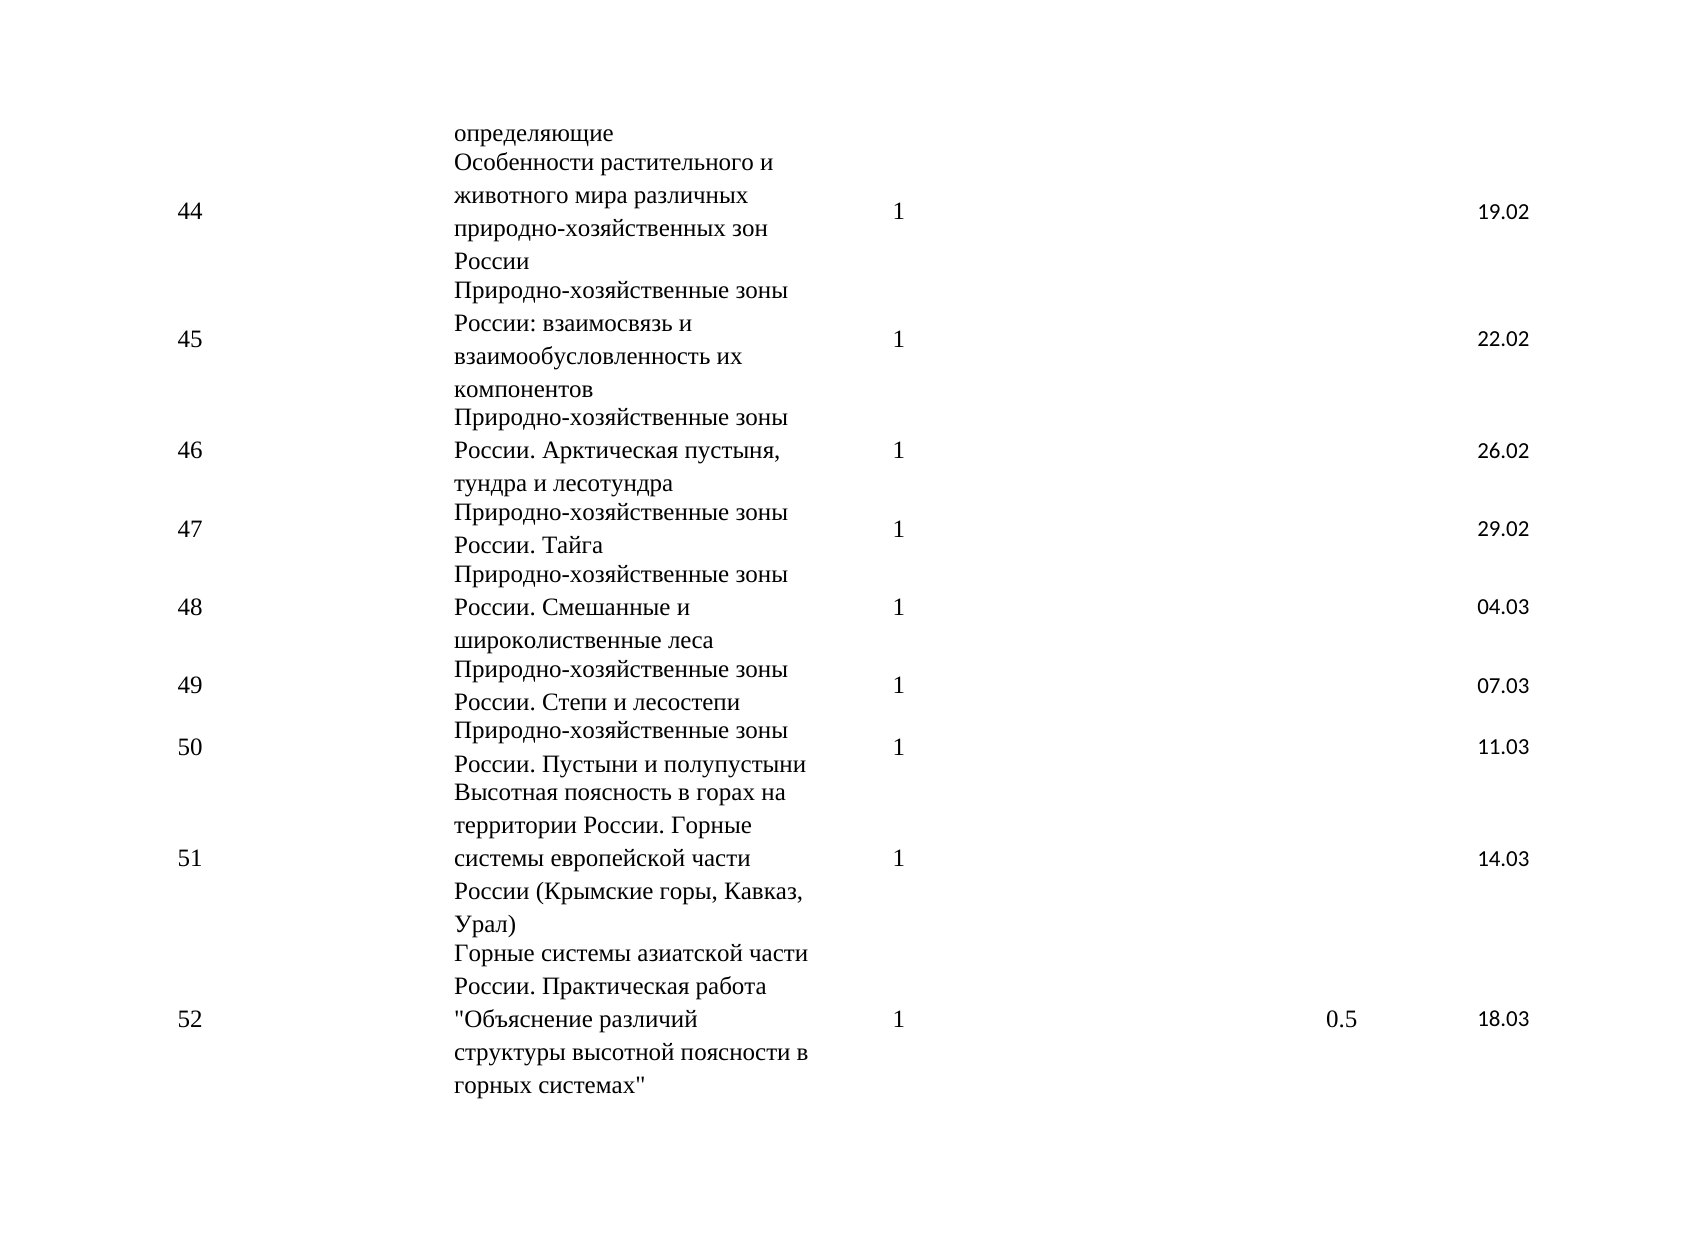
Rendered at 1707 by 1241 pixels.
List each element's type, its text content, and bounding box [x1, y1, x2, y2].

table_cell 29.02 [1452, 497, 1628, 559]
table_cell 50 [166, 716, 428, 777]
table_cell [961, 778, 1217, 938]
table_cell Природно-хозяйственные зоны России: взаимосвязь и взаимообусловленность их компонентов [429, 275, 822, 402]
table_cell [961, 559, 1217, 654]
table_cell 49 [166, 654, 428, 716]
table_cell Природно-хозяйственные зоны России. Пустыни и полупустыни [429, 716, 822, 777]
table_cell 19.02 [1452, 147, 1628, 275]
table_cell Высотная поясность в горах на территории России. Горные системы европейской части России (Крымские горы, Кавказ, Урал) [429, 778, 822, 938]
table_cell [961, 654, 1217, 716]
table_cell [961, 403, 1217, 497]
table_cell [1217, 275, 1452, 402]
table_cell 46 [166, 403, 428, 497]
table_cell 1 [822, 403, 961, 497]
table_cell 51 [166, 778, 428, 938]
table_cell 26.02 [1452, 403, 1628, 497]
table_cell [961, 275, 1217, 402]
table_cell 52 [166, 938, 428, 1099]
table_cell [166, 118, 428, 147]
table_cell [961, 716, 1217, 777]
table_cell 44 [166, 147, 428, 275]
table_cell определяющие [429, 118, 822, 147]
table_cell Природно-хозяйственные зоны России. Степи и лесостепи [429, 654, 822, 716]
table_cell 04.03 [1452, 559, 1628, 654]
table_cell Особенности растительного и животного мира различных природно-хозяйственных зон России [429, 147, 822, 275]
table_cell [961, 147, 1217, 275]
table_cell 1 [822, 147, 961, 275]
table_cell 1 [822, 938, 961, 1099]
table_cell Горные системы азиатской части России. Практическая работа "Объяснение различий структуры высотной поясности в горных системах" [429, 938, 822, 1099]
table_cell [1217, 403, 1452, 497]
table_cell 1 [822, 559, 961, 654]
table_cell Природно-хозяйственные зоны России. Арктическая пустыня, тундра и лесотундра [429, 403, 822, 497]
table_cell Природно-хозяйственные зоны России. Смешанные и широколиственные леса [429, 559, 822, 654]
table_cell 11.03 [1452, 716, 1628, 777]
table_cell [822, 118, 961, 147]
table_cell [961, 938, 1217, 1099]
table_cell [1217, 654, 1452, 716]
table_cell [961, 118, 1217, 147]
table_cell [1217, 497, 1452, 559]
table_cell [1217, 559, 1452, 654]
table_cell 1 [822, 654, 961, 716]
table_cell 48 [166, 559, 428, 654]
table_cell [1217, 147, 1452, 275]
table_cell [1217, 778, 1452, 938]
table_cell 18.03 [1452, 938, 1628, 1099]
table_cell 45 [166, 275, 428, 402]
table_cell 1 [822, 275, 961, 402]
table_cell [1217, 716, 1452, 777]
table_cell [1452, 118, 1628, 147]
table_cell 07.03 [1452, 654, 1628, 716]
table_cell [961, 497, 1217, 559]
table_cell 1 [822, 778, 961, 938]
table_cell 47 [166, 497, 428, 559]
table_cell 0.5 [1217, 938, 1452, 1099]
table_cell 1 [822, 716, 961, 777]
table_cell 1 [822, 497, 961, 559]
table_cell 22.02 [1452, 275, 1628, 402]
table_cell Природно-хозяйственные зоны России. Тайга [429, 497, 822, 559]
table_cell 14.03 [1452, 778, 1628, 938]
table_cell [1217, 118, 1452, 147]
